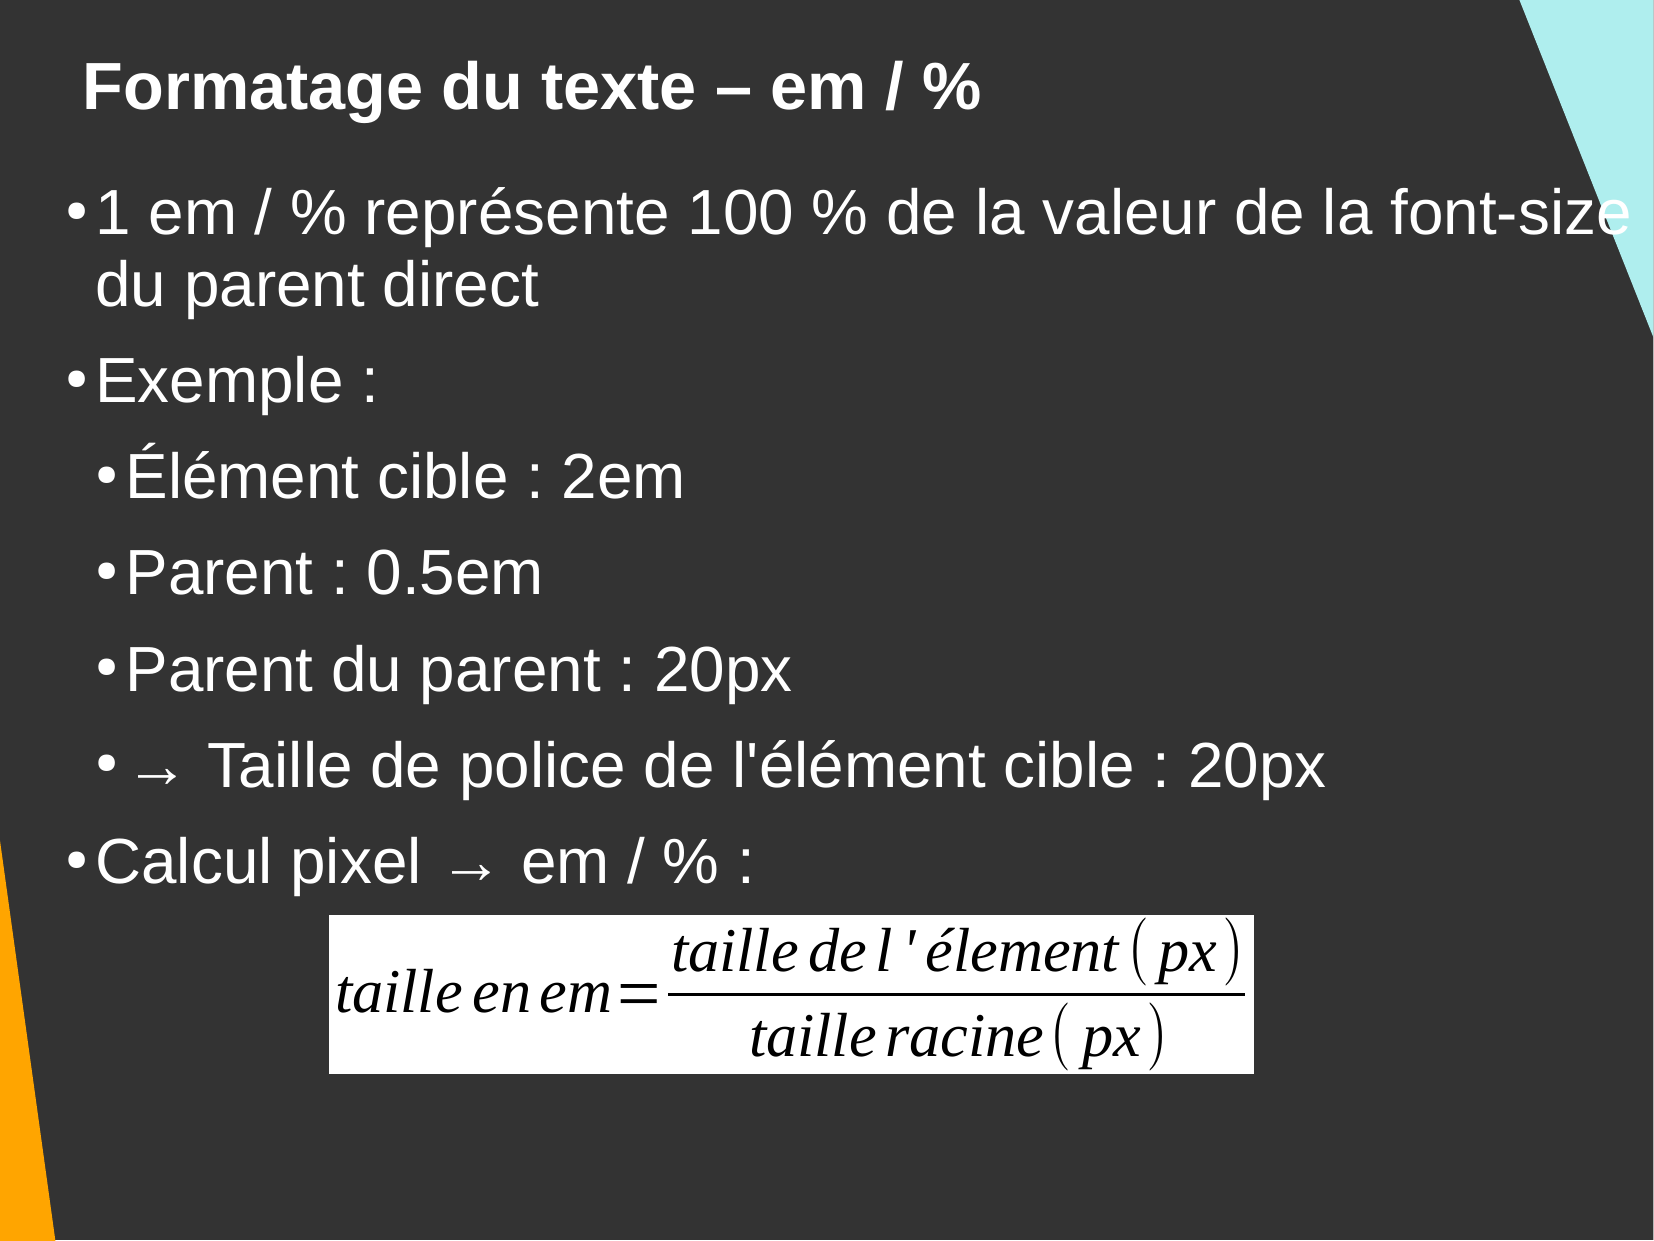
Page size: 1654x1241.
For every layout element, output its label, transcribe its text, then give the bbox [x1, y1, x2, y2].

subtitle 1 em / % représente 100 % de la valeur de la font-size du parent direct Exemple : Élément cible : 2em Parent : 0.5em Parent du parent : 20px → Taille de police de l'élément cible : 20px Calcul pixel → em / % : [65, 177, 1642, 898]
chart [328, 915, 1255, 1074]
title Formatage du texte – em / % [82, 49, 1571, 177]
text_box [0, 840, 56, 1241]
text_box [1519, 0, 1654, 339]
